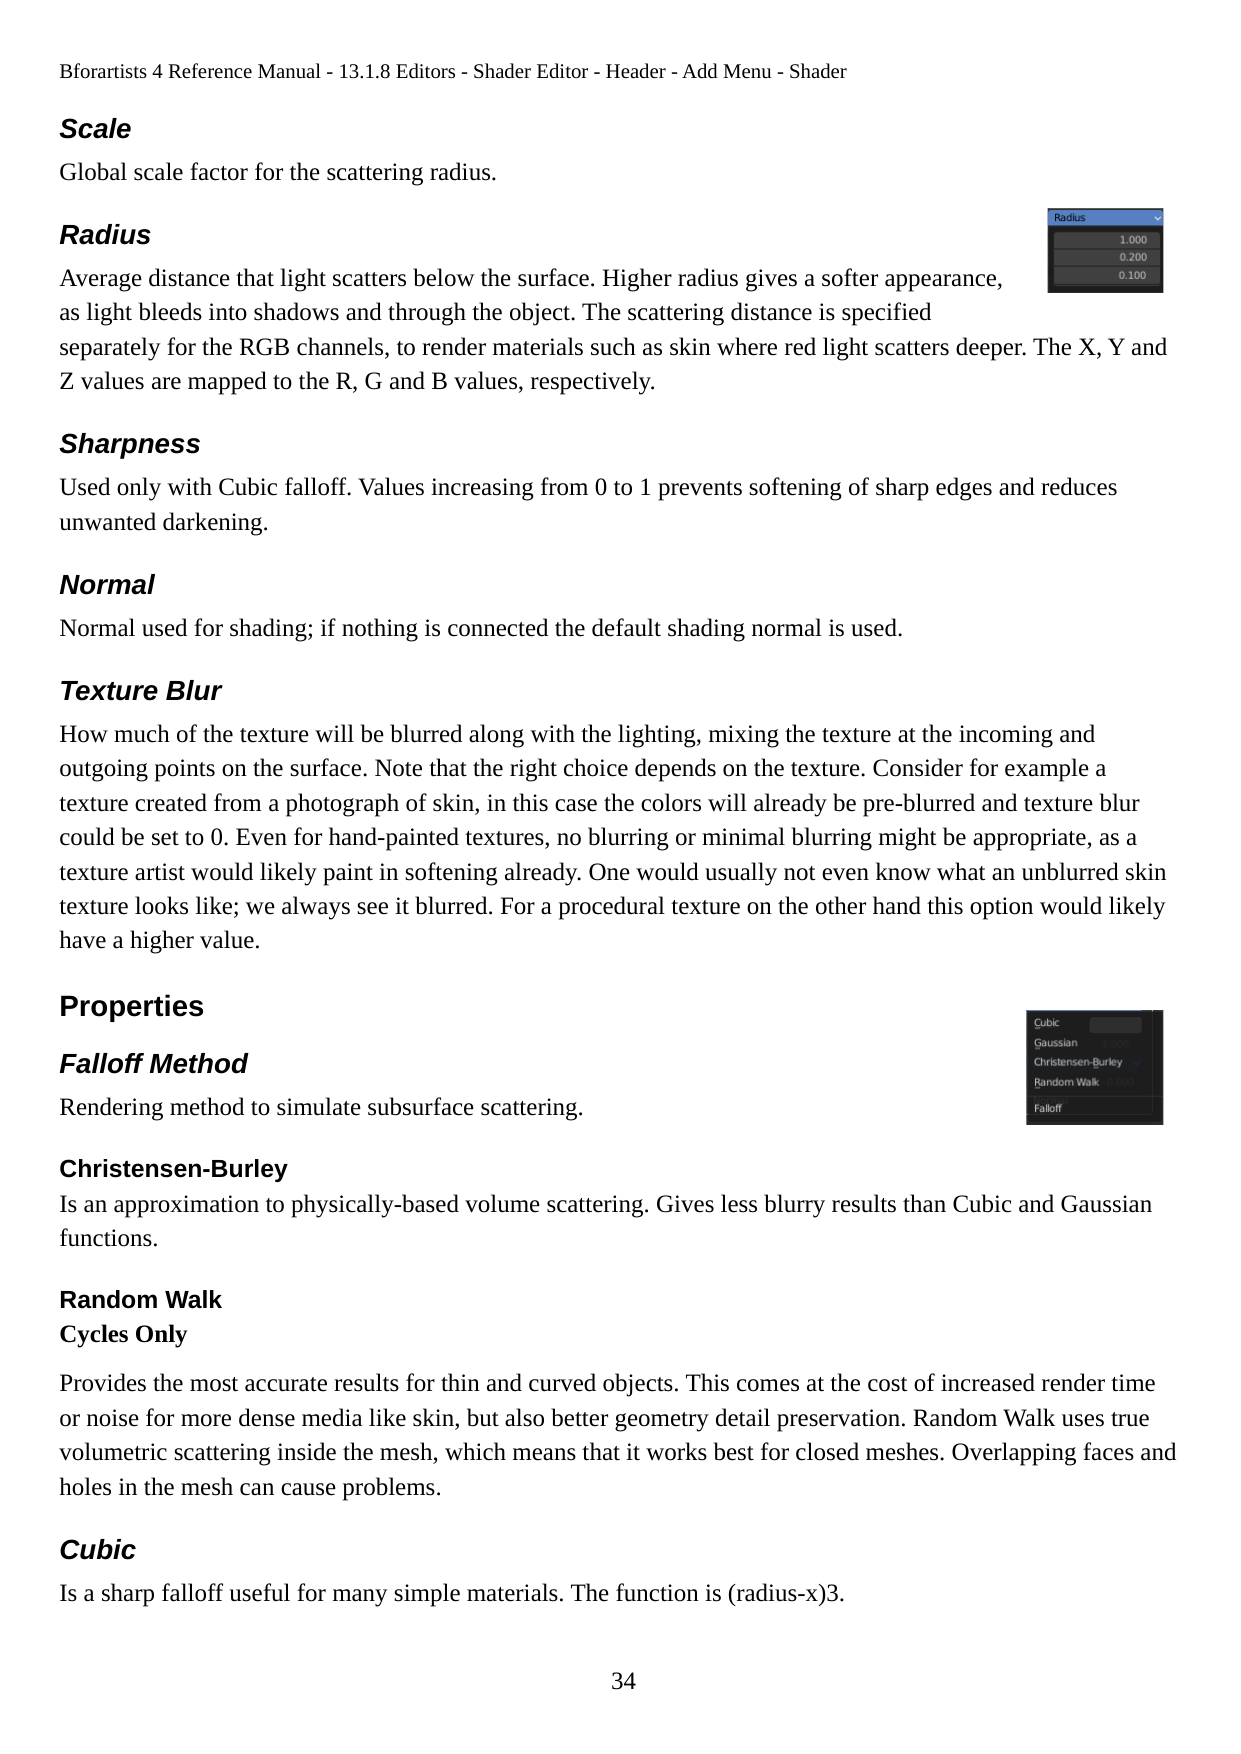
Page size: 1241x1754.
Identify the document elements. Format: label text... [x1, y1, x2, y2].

subtitle Christensen-Burley [59, 1154, 1181, 1182]
subtitle Texture Blur [59, 674, 1181, 706]
subtitle Radius [59, 218, 1047, 250]
text Cycles Only [59, 1319, 1181, 1348]
subtitle [1164, 1048, 1181, 1080]
subtitle Scale [59, 113, 1181, 144]
text Provides the most accurate results for thin and curved objects. This comes at the cost of increased render time or noise for more dense media like skin, but also better geometry detail preservation. Random Walk uses true volumetric scattering inside the mesh, which means that it works best for closed meshes. Overlapping faces and holes in the mesh can cause problems. [59, 1368, 1181, 1501]
text Is a sharp falloff useful for many simple materials. The function is (radius-x)3. [59, 1578, 1181, 1607]
picture [1047, 208, 1164, 293]
picture [1026, 1010, 1164, 1125]
text Is an approximation to physically-based volume scattering. Gives less blurry results than Cubic and Gaussian functions. [59, 1189, 1181, 1252]
text How much of the texture will be blurred along with the lighting, mixing the texture at the incoming and outgoing points on the surface. Note that the right choice depends on the texture. Consider for example a texture created from a photograph of skin, in this case the colors will already be pre-blurred and texture blur could be set to 0. Even for hand-painted textures, no blurring or minimal blurring might be appropriate, as a texture artist would likely paint in softening already. One would usually not even know what an unblurred skin texture looks like; we always see it blurred. For a procedural texture on the other hand this option would likely have a higher value. [59, 719, 1181, 954]
subtitle [1164, 218, 1181, 250]
subtitle Random Walk [59, 1285, 1181, 1313]
subtitle Falloff Method [59, 1048, 1026, 1080]
text Used only with Cubic falloff. Values increasing from 0 to 1 prevents softening of sharp edges and reduces unwanted darkening. [59, 472, 1181, 536]
text Normal used for shading; if nothing is connected the default shading normal is used. [59, 613, 1181, 641]
subtitle Sharpness [59, 428, 1181, 460]
subtitle Properties [59, 989, 1181, 1023]
text Average distance that light scatters below the surface. Higher radius gives a softer appearance, as light bleeds into shadows and through the object. The scattering distance is specified separately for the RGB channels, to render materials such as skin where red light scatters deeper. The X, Y and Z values are mapped to the R, G and B values, respectively. [59, 263, 1181, 395]
subtitle Normal [59, 568, 1181, 600]
subtitle Cubic [59, 1533, 1181, 1565]
text Rendering method to simulate subsurface scattering. [59, 1092, 1026, 1121]
text Global scale factor for the scattering radius. [59, 157, 1181, 186]
